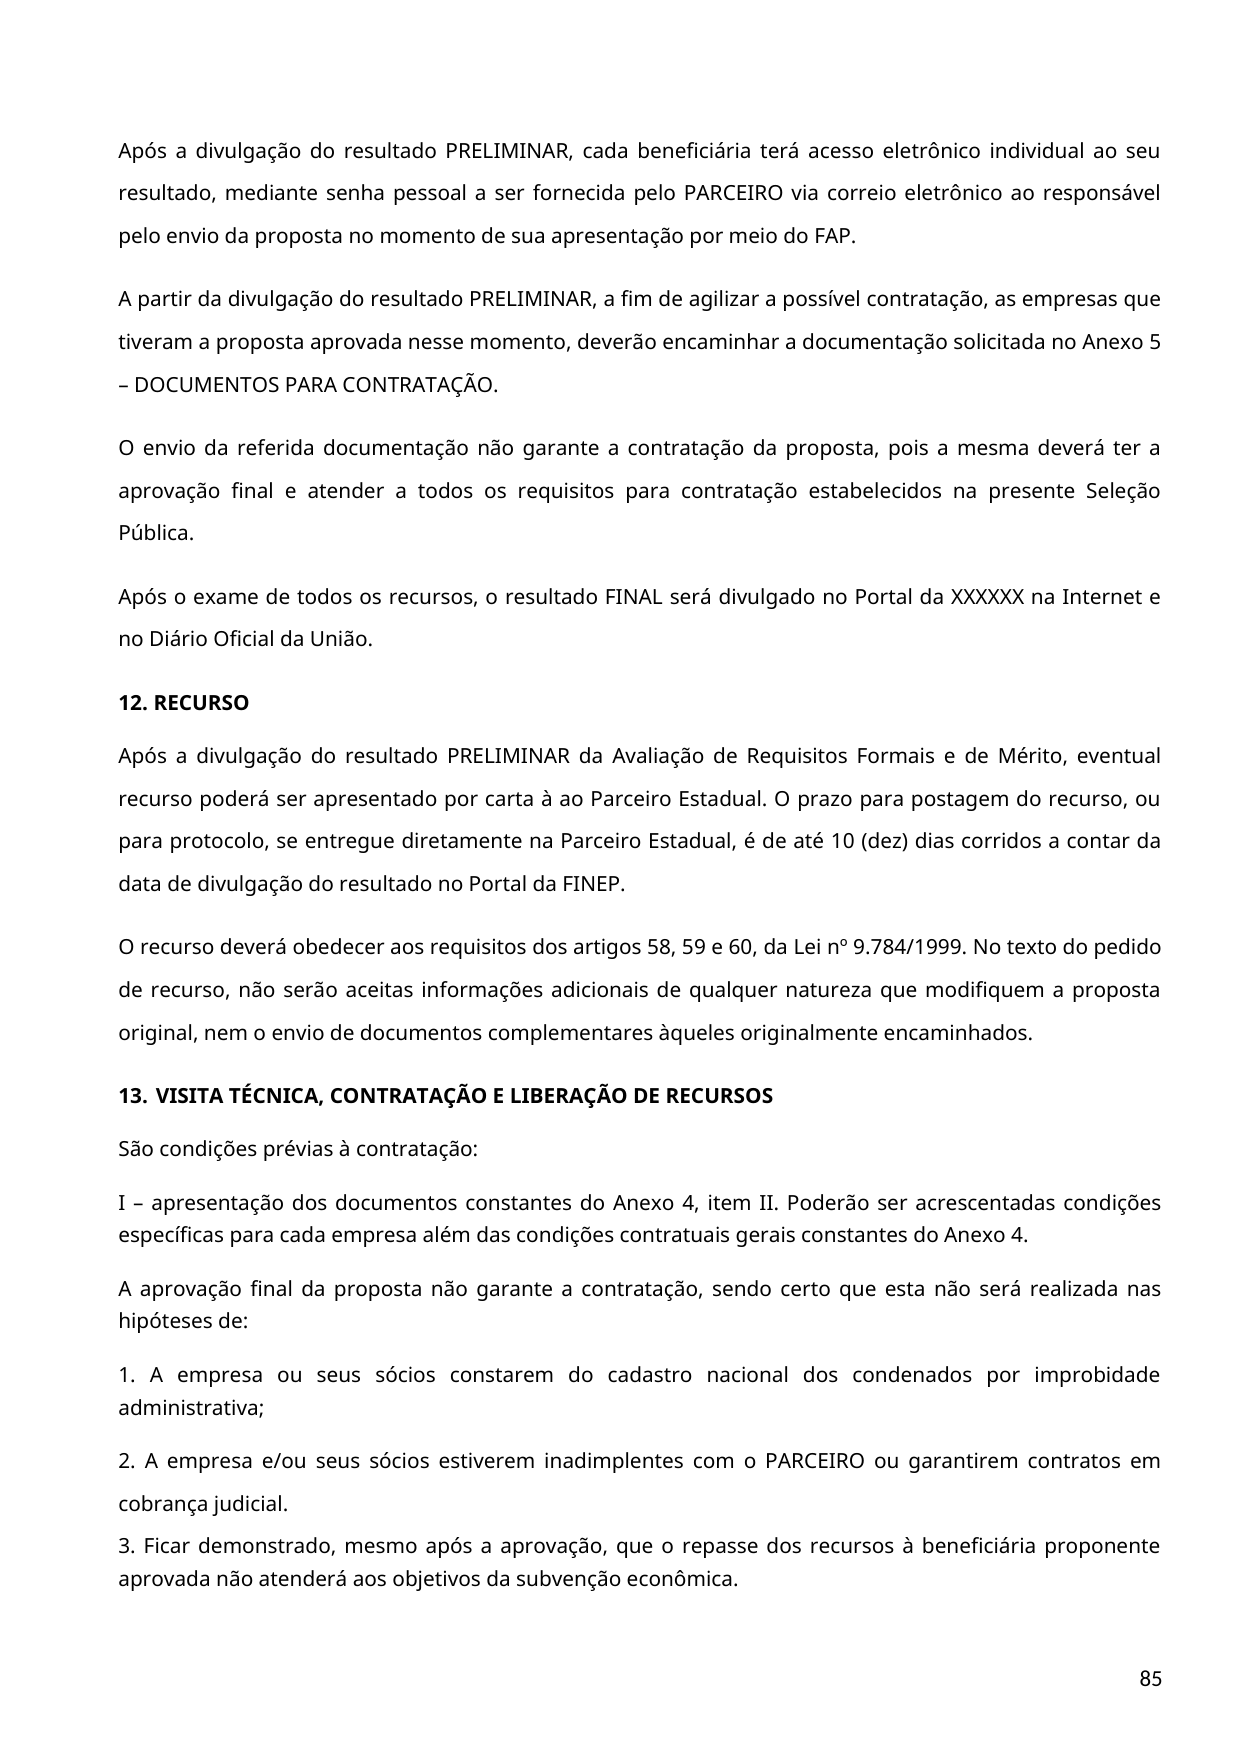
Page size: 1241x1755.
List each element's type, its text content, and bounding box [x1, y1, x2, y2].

text 3. Ficar demonstrado, mesmo após a aprovação, que o repasse dos recursos à beneficiária proponente aprovada não atenderá aos objetivos da subvenção econômica. [118, 1531, 1162, 1592]
text A partir da divulgação do resultado PRELIMINAR, a fim de agilizar a possível contratação, as empresas que tiveram a proposta aprovada nesse momento, deverão encaminhar a documentação solicitada no Anexo 5 – DOCUMENTOS PARA CONTRATAÇÃO. [118, 284, 1162, 398]
text 1. A empresa ou seus sócios constarem do cadastro nacional dos condenados por improbidade administrativa; [118, 1360, 1162, 1421]
text São condições prévias à contratação: [118, 1134, 1162, 1163]
text O envio da referida documentação não garante a contratação da proposta, pois a mesma deverá ter a aprovação final e atender a todos os requisitos para contratação estabelecidos na presente Seleção Pública. [118, 433, 1162, 547]
text A aprovação final da proposta não garante a contratação, sendo certo que esta não será realizada nas hipóteses de: [118, 1274, 1162, 1335]
list VISITA TÉCNICA, CONTRATAÇÃO E LIBERAÇÃO DE RECURSOS [118, 1081, 1162, 1109]
text Após o exame de todos os recursos, o resultado FINAL será divulgado no Portal da XXXXXX na Internet e no Diário Oficial da União. [118, 582, 1162, 653]
text I – apresentação dos documentos constantes do Anexo 4, item II. Poderão ser acrescentadas condições específicas para cada empresa além das condições contratuais gerais constantes do Anexo 4. [118, 1188, 1162, 1249]
text 2. A empresa e/ou seus sócios estiverem inadimplentes com o PARCEIRO ou garantirem contratos em cobrança judicial. [118, 1446, 1162, 1517]
text O recurso deverá obedecer aos requisitos dos artigos 58, 59 e 60, da Lei nº 9.784/1999. No texto do pedido de recurso, não serão aceitas informações adicionais de qualquer natureza que modifiquem a proposta original, nem o envio de documentos complementares àqueles originalmente encaminhados. [118, 932, 1162, 1046]
text Após a divulgação do resultado PRELIMINAR da Avaliação de Requisitos Formais e de Mérito, eventual recurso poderá ser apresentado por carta à ao Parceiro Estadual. O prazo para postagem do recurso, ou para protocolo, se entregue diretamente na Parceiro Estadual, é de até 10 (dez) dias corridos a contar da data de divulgação do resultado no Portal da FINEP. [118, 741, 1162, 897]
text Após a divulgação do resultado PRELIMINAR, cada beneficiária terá acesso eletrônico individual ao seu resultado, mediante senha pessoal a ser fornecida pelo PARCEIRO via correio eletrônico ao responsável pelo envio da proposta no momento de sua apresentação por meio do FAP. [118, 136, 1162, 249]
text 12. RECURSO [118, 688, 1162, 716]
